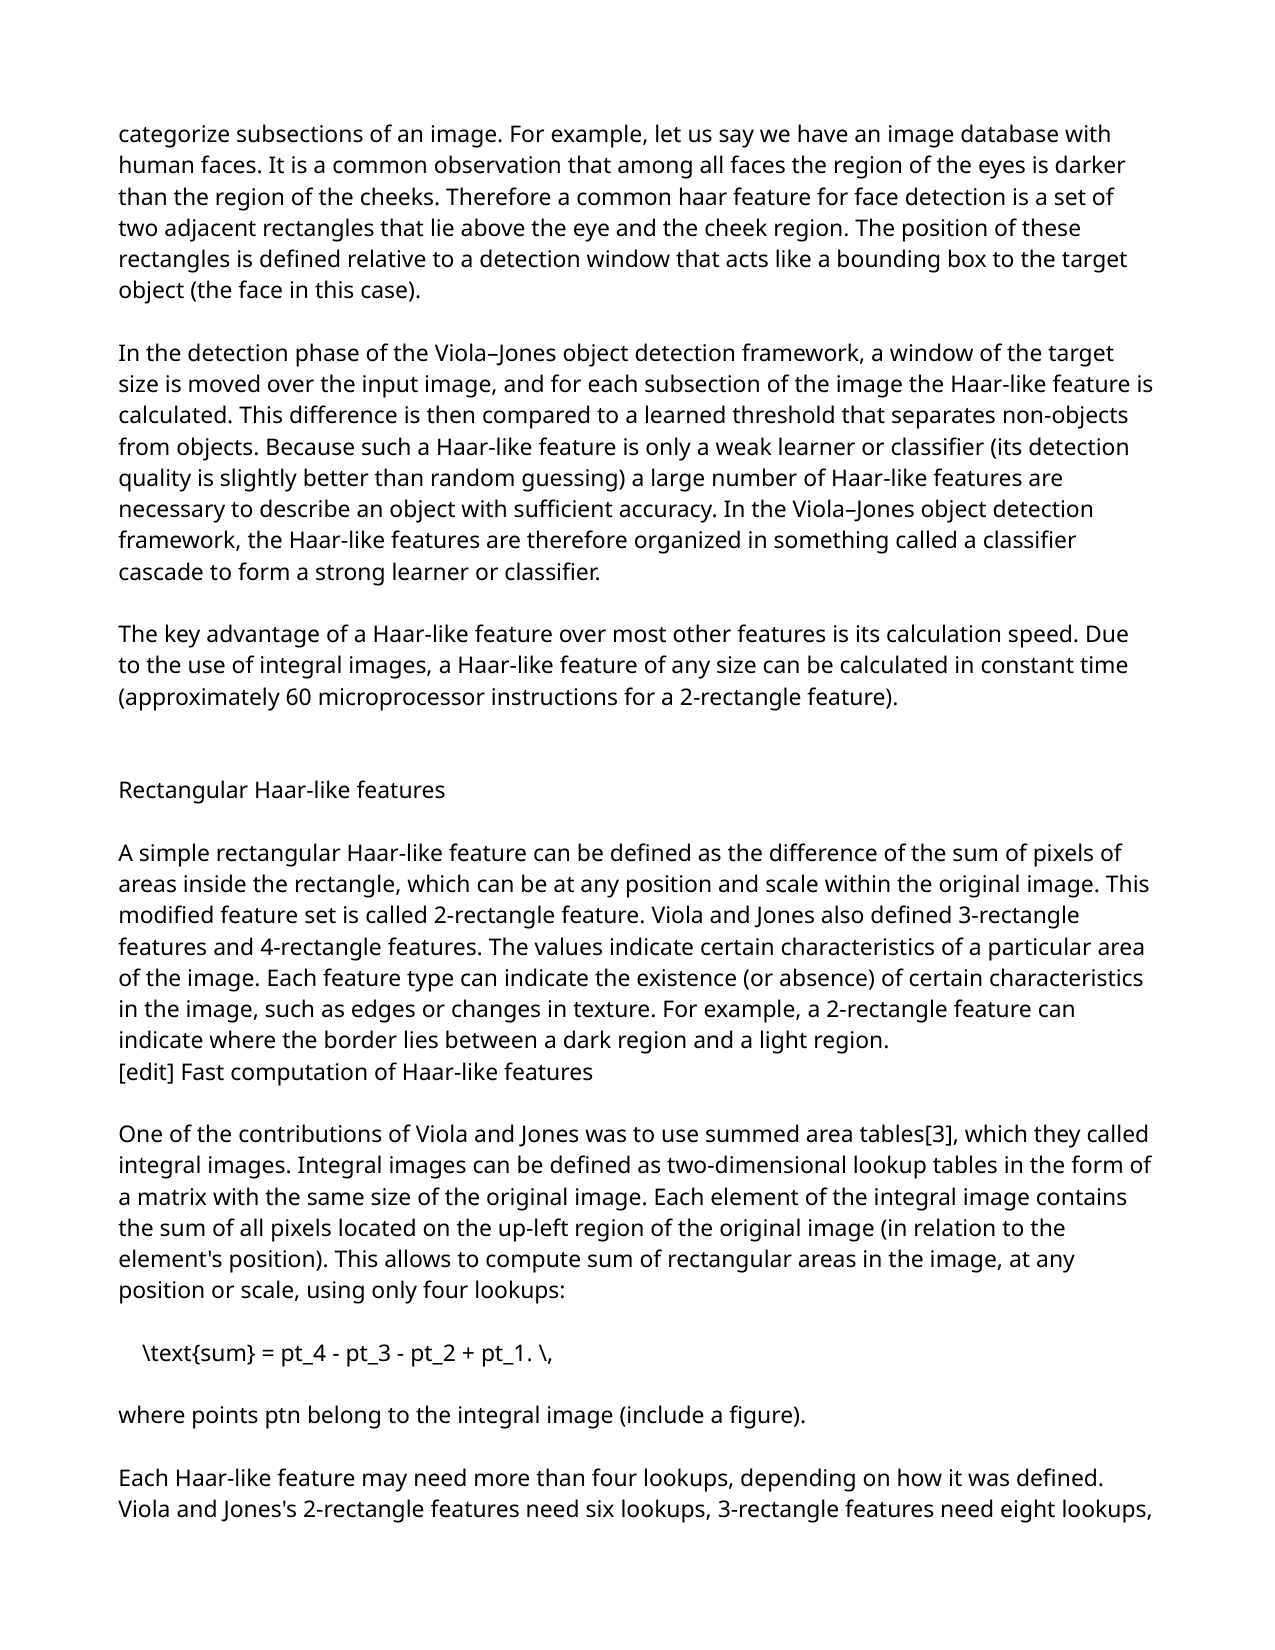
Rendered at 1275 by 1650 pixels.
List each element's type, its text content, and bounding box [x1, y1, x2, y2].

text Rectangular Haar-like features [118, 774, 1157, 806]
text categorize subsections of an image. For example, let us say we have an image database with human faces. It is a common observation that among all faces the region of the eyes is darker than the region of the cheeks. Therefore a common haar feature for face detection is a set of two adjacent rectangles that lie above the eye and the cheek region. The position of these rectangles is defined relative to a detection window that acts like a bounding box to the target object (the face in this case). [118, 118, 1157, 306]
text where points ptn belong to the integral image (include a figure). [118, 1399, 1157, 1431]
text One of the contributions of Viola and Jones was to use summed area tables[3], which they called integral images. Integral images can be defined as two-dimensional lookup tables in the form of a matrix with the same size of the original image. Each element of the integral image contains the sum of all pixels located on the up-left region of the original image (in relation to the element's position). This allows to compute sum of rectangular areas in the image, at any position or scale, using only four lookups: [118, 1118, 1157, 1306]
text A simple rectangular Haar-like feature can be defined as the difference of the sum of pixels of areas inside the rectangle, which can be at any position and scale within the original image. This modified feature set is called 2-rectangle feature. Viola and Jones also defined 3-rectangle features and 4-rectangle features. The values indicate certain characteristics of a particular area of the image. Each feature type can indicate the existence (or absence) of certain characteristics in the image, such as edges or changes in texture. For example, a 2-rectangle feature can indicate where the border lies between a dark region and a light region. [118, 837, 1157, 1056]
text In the detection phase of the Viola–Jones object detection framework, a window of the target size is moved over the input image, and for each subsection of the image the Haar-like feature is calculated. This difference is then compared to a learned threshold that separates non-objects from objects. Because such a Haar-like feature is only a weak learner or classifier (its detection quality is slightly better than random guessing) a large number of Haar-like features are necessary to describe an object with sufficient accuracy. In the Viola–Jones object detection framework, the Haar-like features are therefore organized in something called a classifier cascade to form a strong learner or classifier. [118, 337, 1157, 587]
text [edit] Fast computation of Haar-like features [118, 1056, 1157, 1087]
text The key advantage of a Haar-like feature over most other features is its calculation speed. Due to the use of integral images, a Haar-like feature of any size can be calculated in constant time (approximately 60 microprocessor instructions for a 2-rectangle feature). [118, 618, 1157, 712]
text \text{sum} = pt_4 - pt_3 - pt_2 + pt_1. \, [118, 1337, 1157, 1368]
text Each Haar-like feature may need more than four lookups, depending on how it was defined. Viola and Jones's 2-rectangle features need six lookups, 3-rectangle features need eight lookups, [118, 1462, 1157, 1524]
